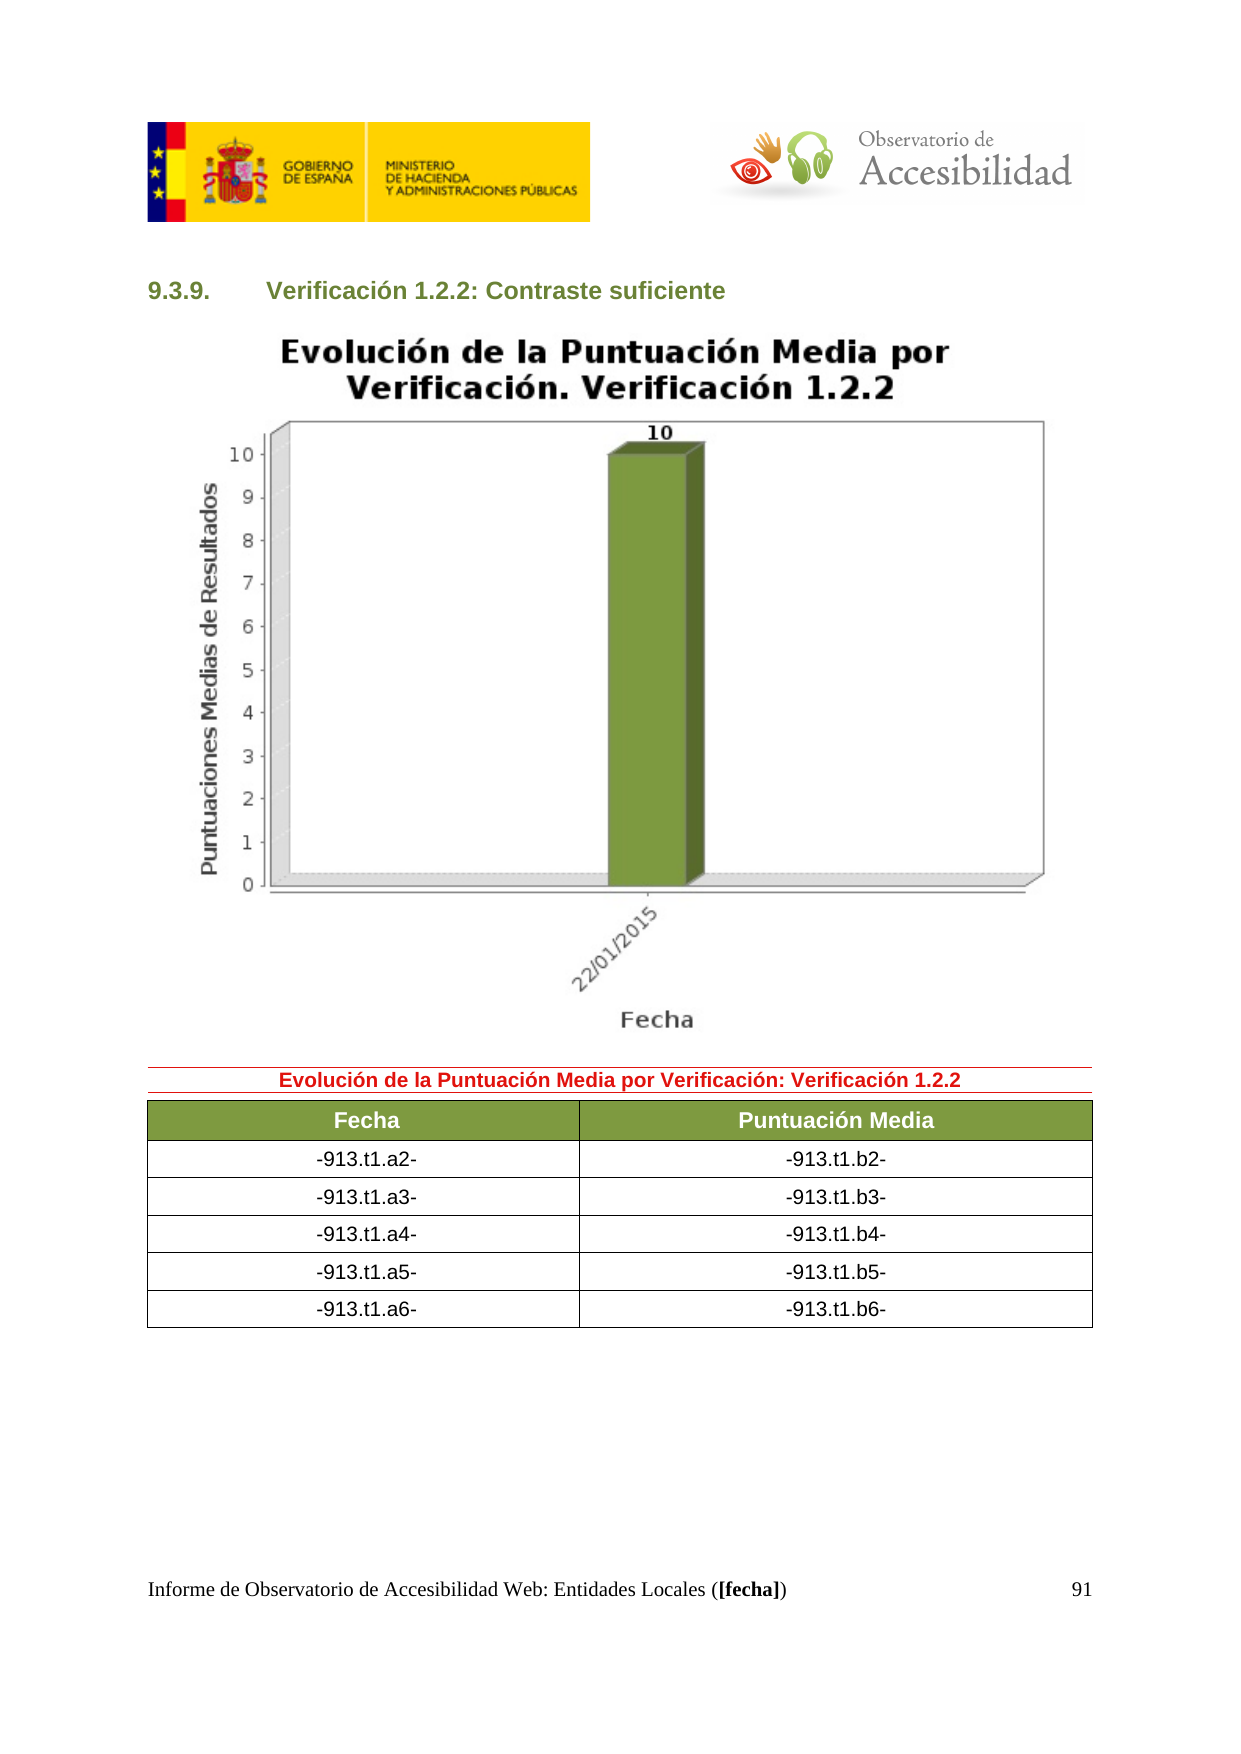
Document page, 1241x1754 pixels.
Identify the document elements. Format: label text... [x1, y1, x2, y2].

picture [710, 122, 1086, 205]
table_cell -913.t1.b3- [580, 1178, 1092, 1215]
table_cell -913.t1.b2- [580, 1141, 1092, 1177]
table_cell -913.t1.b4- [580, 1216, 1092, 1252]
list Verificación 1.2.2: Contraste suficiente [148, 276, 1092, 304]
table_header Puntuación Media [580, 1101, 1092, 1140]
picture [178, 332, 1062, 1042]
text Evolución de la Puntuación Media por Verificación: Verificación 1.2.2 [148, 1068, 1092, 1092]
table_cell -913.t1.a2- [148, 1141, 579, 1177]
table_header Fecha [148, 1101, 579, 1140]
table_cell -913.t1.a6- [148, 1291, 579, 1327]
table_cell -913.t1.a4- [148, 1216, 579, 1252]
table_cell -913.t1.a5- [148, 1253, 579, 1290]
table_cell -913.t1.a3- [148, 1178, 579, 1215]
picture [147, 122, 591, 222]
table_cell -913.t1.b5- [580, 1253, 1092, 1290]
table_cell -913.t1.b6- [580, 1291, 1092, 1327]
